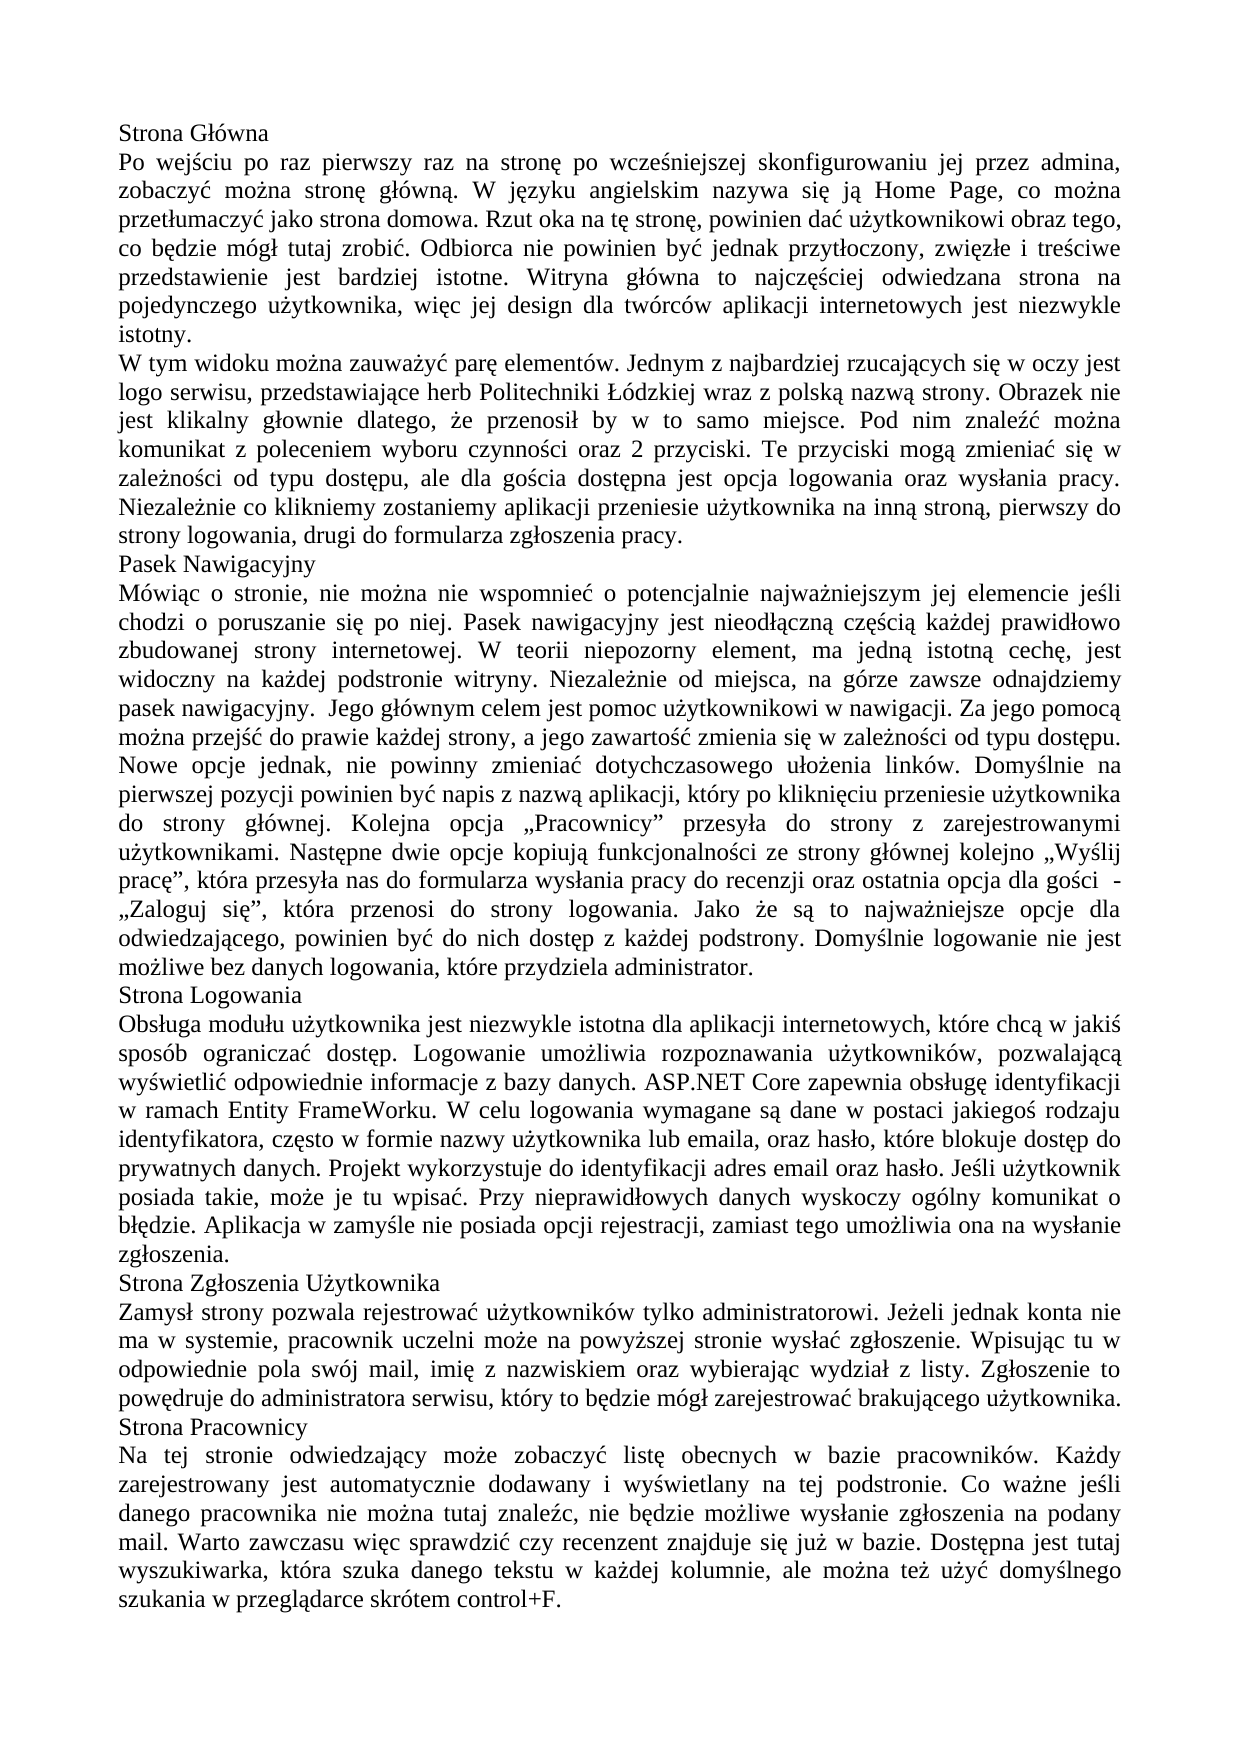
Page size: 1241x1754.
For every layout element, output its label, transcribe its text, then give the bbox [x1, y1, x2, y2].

text Mówiąc o stronie, nie można nie wspomnieć o potencjalnie najważniejszym jej elemencie jeśli chodzi o poruszanie się po niej. Pasek nawigacyjny jest nieodłączną częścią każdej prawidłowo zbudowanej strony internetowej. W teorii niepozorny element, ma jedną istotną cechę, jest widoczny na każdej podstronie witryny. Niezależnie od miejsca, na górze zawsze odnajdziemy pasek nawigacyjny. Jego głównym celem jest pomoc użytkownikowi w nawigacji. Za jego pomocą można przejść do prawie każdej strony, a jego zawartość zmienia się w zależności od typu dostępu. Nowe opcje jednak, nie powinny zmieniać dotychczasowego ułożenia linków. Domyślnie na pierwszej pozycji powinien być napis z nazwą aplikacji, który po kliknięciu przeniesie użytkownika do strony głównej. Kolejna opcja „Pracownicy” przesyła do strony z zarejestrowanymi użytkownikami. Następne dwie opcje kopiują funkcjonalności ze strony głównej kolejno „Wyślij pracę”, która przesyła nas do formularza wysłania pracy do recenzji oraz ostatnia opcja dla gości - „Zaloguj się”, która przenosi do strony logowania. Jako że są to najważniejsze opcje dla odwiedzającego, powinien być do nich dostęp z każdej podstrony. Domyślnie logowanie nie jest możliwe bez danych logowania, które przydziela administrator. [118, 578, 1122, 981]
text Po wejściu po raz pierwszy raz na stronę po wcześniejszej skonfigurowaniu jej przez admina, zobaczyć można stronę główną. W języku angielskim nazywa się ją Home Page, co można przetłumaczyć jako strona domowa. Rzut oka na tę stronę, powinien dać użytkownikowi obraz tego, co będzie mógł tutaj zrobić. Odbiorca nie powinien być jednak przytłoczony, zwięzłe i treściwe przedstawienie jest bardziej istotne. Witryna główna to najczęściej odwiedzana strona na pojedynczego użytkownika, więc jej design dla twórców aplikacji internetowych jest niezwykle istotny. [118, 147, 1122, 348]
text Strona Pracownicy [118, 1412, 1122, 1441]
text Strona Główna [118, 118, 1122, 147]
text Pasek Nawigacyjny [118, 549, 1122, 578]
text Obsługa modułu użytkownika jest niezwykle istotna dla aplikacji internetowych, które chcą w jakiś sposób ograniczać dostęp. Logowanie umożliwia rozpoznawania użytkowników, pozwalającą wyświetlić odpowiednie informacje z bazy danych. ASP.NET Core zapewnia obsługę identyfikacji w ramach Entity FrameWorku. W celu logowania wymagane są dane w postaci jakiegoś rodzaju identyfikatora, często w formie nazwy użytkownika lub emaila, oraz hasło, które blokuje dostęp do prywatnych danych. Projekt wykorzystuje do identyfikacji adres email oraz hasło. Jeśli użytkownik posiada takie, może je tu wpisać. Przy nieprawidłowych danych wyskoczy ogólny komunikat o błędzie. Aplikacja w zamyśle nie posiada opcji rejestracji, zamiast tego umożliwia ona na wysłanie zgłoszenia. [118, 1009, 1122, 1268]
text W tym widoku można zauważyć parę elementów. Jednym z najbardziej rzucających się w oczy jest logo serwisu, przedstawiające herb Politechniki Łódzkiej wraz z polską nazwą strony. Obrazek nie jest klikalny głownie dlatego, że przenosił by w to samo miejsce. Pod nim znaleźć można komunikat z poleceniem wyboru czynności oraz 2 przyciski. Te przyciski mogą zmieniać się w zależności od typu dostępu, ale dla gościa dostępna jest opcja logowania oraz wysłania pracy. Niezależnie co klikniemy zostaniemy aplikacji przeniesie użytkownika na inną stroną, pierwszy do strony logowania, drugi do formularza zgłoszenia pracy. [118, 348, 1122, 549]
text Strona Logowania [118, 981, 1122, 1009]
text Na tej stronie odwiedzający może zobaczyć listę obecnych w bazie pracowników. Każdy zarejestrowany jest automatycznie dodawany i wyświetlany na tej podstronie. Co ważne jeśli danego pracownika nie można tutaj znaleźc, nie będzie możliwe wysłanie zgłoszenia na podany mail. Warto zawczasu więc sprawdzić czy recenzent znajduje się już w bazie. Dostępna jest tutaj wyszukiwarka, która szuka danego tekstu w każdej kolumnie, ale można też użyć domyślnego szukania w przeglądarce skrótem control+F. [118, 1441, 1122, 1613]
text Strona Zgłoszenia Użytkownika [118, 1268, 1122, 1297]
text Zamysł strony pozwala rejestrować użytkowników tylko administratorowi. Jeżeli jednak konta nie ma w systemie, pracownik uczelni może na powyższej stronie wysłać zgłoszenie. Wpisując tu w odpowiednie pola swój mail, imię z nazwiskiem oraz wybierając wydział z listy. Zgłoszenie to powędruje do administratora serwisu, który to będzie mógł zarejestrować brakującego użytkownika. [118, 1297, 1122, 1412]
